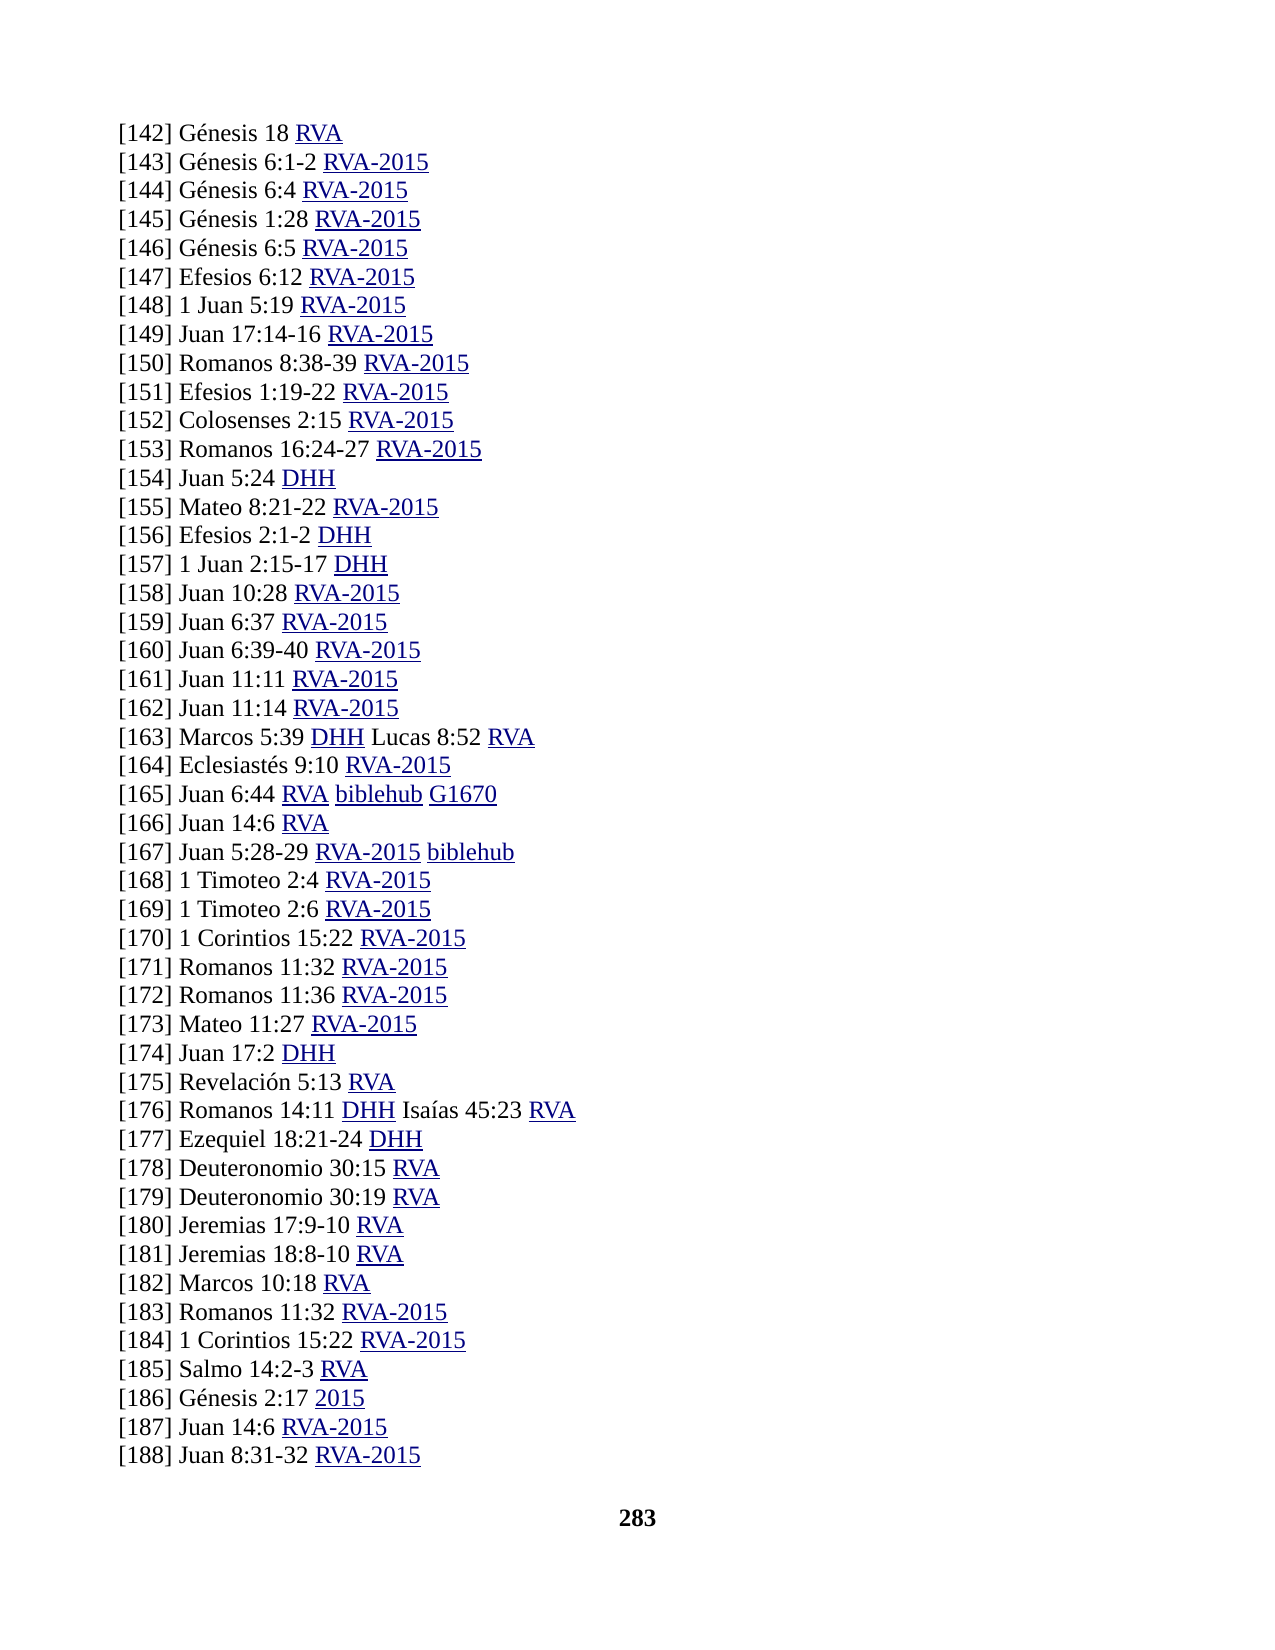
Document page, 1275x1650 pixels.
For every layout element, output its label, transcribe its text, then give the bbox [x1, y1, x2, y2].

text Efesios 2:1-2 DHH [118, 521, 1157, 549]
text Jeremias 18:8-10 RVA [118, 1239, 1157, 1268]
text Romanos 11:36 RVA-2015 [118, 981, 1157, 1009]
text Génesis 6:1-2 RVA-2015 [118, 147, 1157, 176]
text Génesis 2:17 2015 [118, 1383, 1157, 1412]
text Génesis 18 RVA [118, 118, 1157, 147]
text 1 Timoteo 2:6 RVA-2015 [118, 894, 1157, 923]
text Juan 6:44 RVA biblehub G1670 [118, 779, 1157, 808]
text Mateo 8:21-22 RVA-2015 [118, 492, 1157, 521]
text Eclesiastés 9:10 RVA-2015 [118, 751, 1157, 779]
text Ezequiel 18:21-24 DHH [118, 1124, 1157, 1153]
text 1 Juan 2:15-17 DHH [118, 549, 1157, 578]
text Deuteronomio 30:19 RVA [118, 1182, 1157, 1211]
text Efesios 1:19-22 RVA-2015 [118, 377, 1157, 406]
text Juan 5:28-29 RVA-2015 biblehub [118, 837, 1157, 866]
text Mateo 11:27 RVA-2015 [118, 1009, 1157, 1038]
text Marcos 5:39 DHH Lucas 8:52 RVA [118, 722, 1157, 751]
text Juan 6:37 RVA-2015 [118, 607, 1157, 636]
text Juan 5:24 DHH [118, 463, 1157, 492]
text Juan 17:14-16 RVA-2015 [118, 319, 1157, 348]
text Juan 14:6 RVA-2015 [118, 1412, 1157, 1441]
text Génesis 6:5 RVA-2015 [118, 233, 1157, 262]
text Efesios 6:12 RVA-2015 [118, 262, 1157, 291]
text Romanos 11:32 RVA-2015 [118, 1297, 1157, 1326]
text Juan 14:6 RVA [118, 808, 1157, 837]
text Juan 10:28 RVA-2015 [118, 578, 1157, 607]
text Juan 17:2 DHH [118, 1038, 1157, 1067]
text Salmo 14:2-3 RVA [118, 1354, 1157, 1383]
text Romanos 14:11 DHH Isaías 45:23 RVA [118, 1096, 1157, 1124]
text Juan 11:11 RVA-2015 [118, 664, 1157, 693]
text Jeremias 17:9-10 RVA [118, 1211, 1157, 1239]
text Marcos 10:18 RVA [118, 1268, 1157, 1297]
text Juan 11:14 RVA-2015 [118, 693, 1157, 722]
text Génesis 6:4 RVA-2015 [118, 176, 1157, 204]
text 1 Juan 5:19 RVA-2015 [118, 291, 1157, 319]
text 1 Timoteo 2:4 RVA-2015 [118, 866, 1157, 894]
text Génesis 1:28 RVA-2015 [118, 204, 1157, 233]
text Juan 6:39-40 RVA-2015 [118, 636, 1157, 664]
text Romanos 8:38-39 RVA-2015 [118, 348, 1157, 377]
text Juan 8:31-32 RVA-2015 [118, 1441, 1157, 1469]
text 1 Corintios 15:22 RVA-2015 [118, 1326, 1157, 1354]
text Deuteronomio 30:15 RVA [118, 1153, 1157, 1182]
text 1 Corintios 15:22 RVA-2015 [118, 923, 1157, 952]
text Revelación 5:13 RVA [118, 1067, 1157, 1096]
text Romanos 16:24-27 RVA-2015 [118, 434, 1157, 463]
text Romanos 11:32 RVA-2015 [118, 952, 1157, 981]
text Colosenses 2:15 RVA-2015 [118, 406, 1157, 434]
